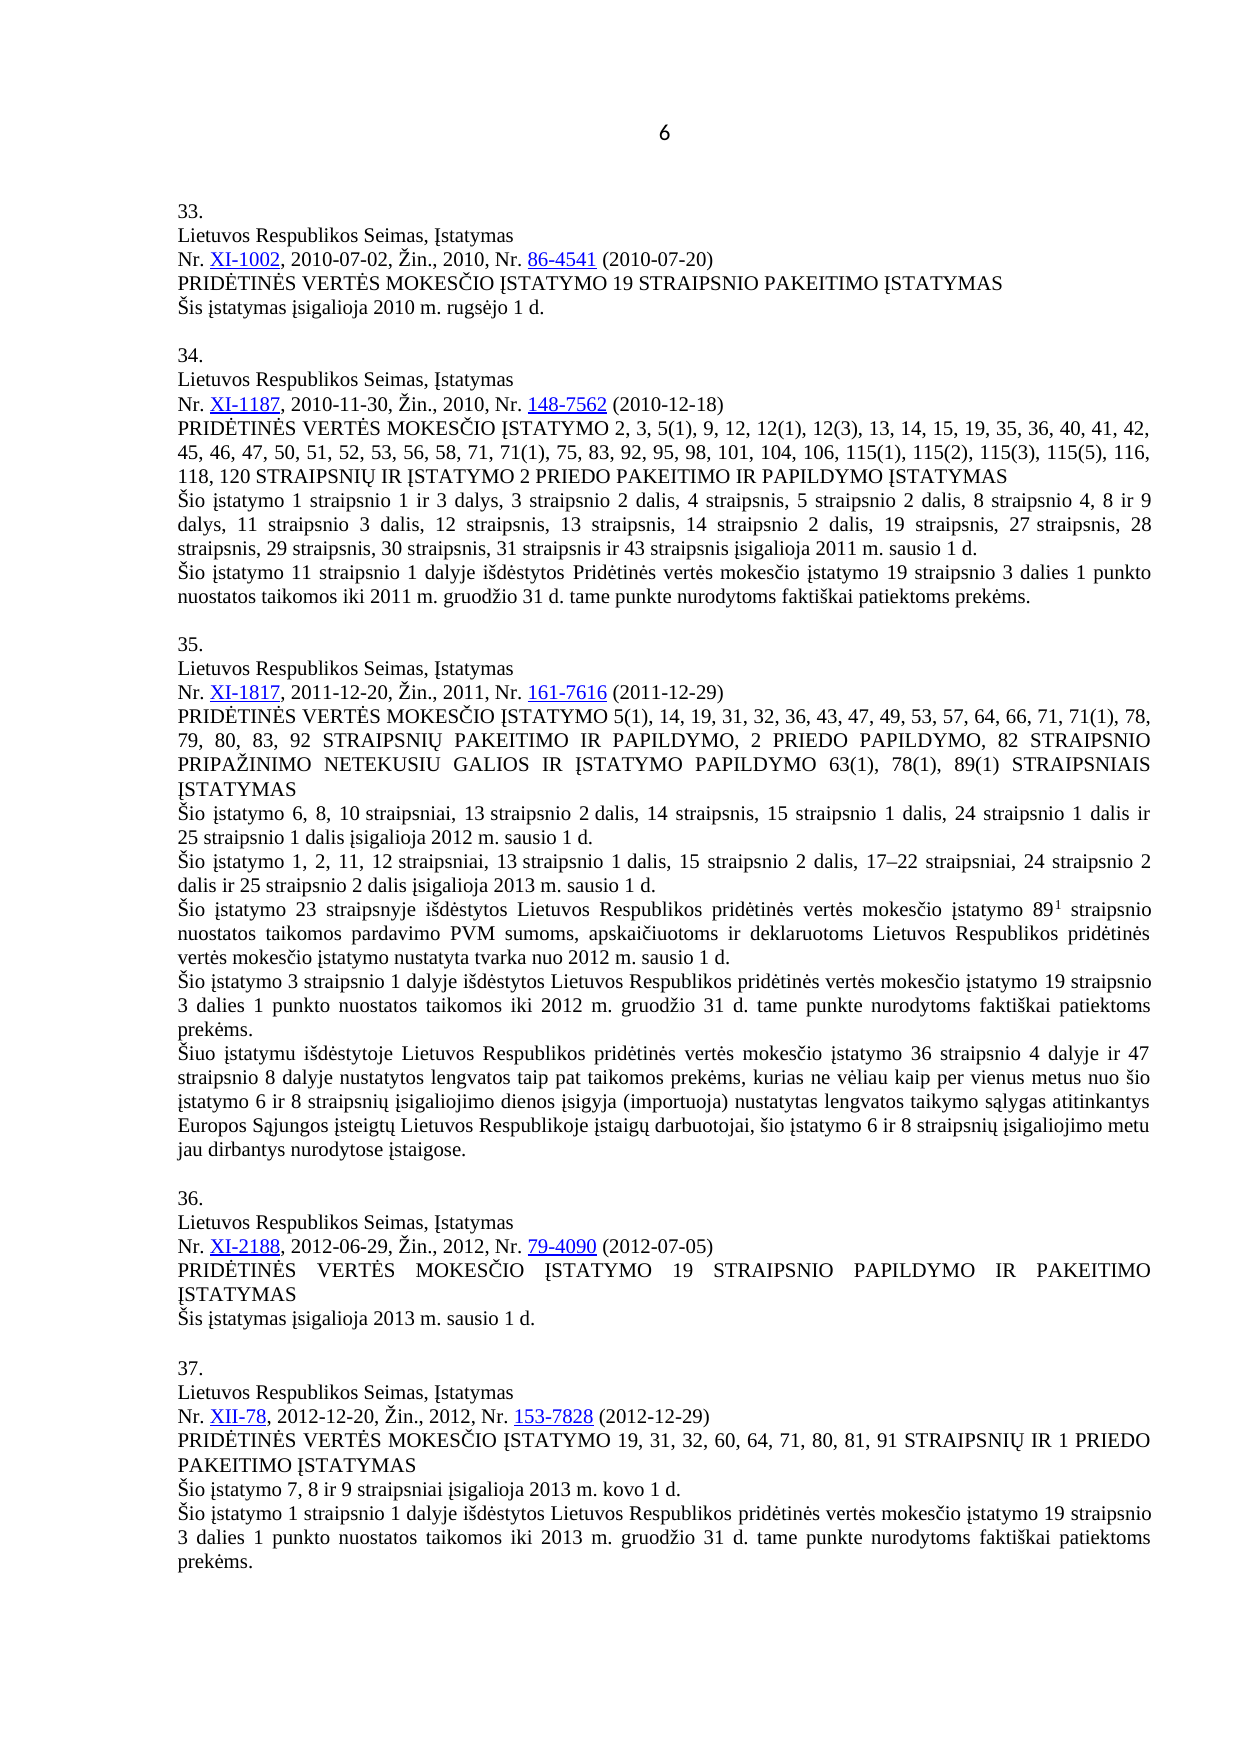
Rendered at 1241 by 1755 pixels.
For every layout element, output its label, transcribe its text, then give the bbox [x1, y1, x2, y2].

text Šis įstatymas įsigalioja 2013 m. sausio 1 d. [177, 1306, 1152, 1330]
text Šio įstatymo 23 straipsnyje išdėstytos Lietuvos Respublikos pridėtinės vertės mokesčio įstatymo 891 straipsnio nuostatos taikomos pardavimo PVM sumoms, apskaičiuotoms ir deklaruotoms Lietuvos Respublikos pridėtinės vertės mokesčio įstatymo nustatyta tvarka nuo 2012 m. sausio 1 d. [177, 897, 1152, 969]
text Lietuvos Respublikos Seimas, Įstatymas [177, 1380, 1152, 1404]
text Šio įstatymo 7, 8 ir 9 straipsniai įsigalioja 2013 m. kovo 1 d. [177, 1477, 1152, 1501]
text Šiuo įstatymu išdėstytoje Lietuvos Respublikos pridėtinės vertės mokesčio įstatymo 36 straipsnio 4 dalyje ir 47 straipsnio 8 dalyje nustatytos lengvatos taip pat taikomos prekėms, kurias ne vėliau kaip per vienus metus nuo šio įstatymo 6 ir 8 straipsnių įsigaliojimo dienos įsigyja (importuoja) nustatytas lengvatos taikymo sąlygas atitinkantys Europos Sąjungos įsteigtų Lietuvos Respublikoje įstaigų darbuotojai, šio įstatymo 6 ir 8 straipsnių įsigaliojimo metu jau dirbantys nurodytose įstaigose. [177, 1041, 1152, 1161]
text Šio įstatymo 1 straipsnio 1 dalyje išdėstytos Lietuvos Respublikos pridėtinės vertės mokesčio įstatymo 19 straipsnio 3 dalies 1 punkto nuostatos taikomos iki 2013 m. gruodžio 31 d. tame punkte nurodytoms faktiškai patiektoms prekėms. [177, 1501, 1152, 1573]
text Nr. XI-1817, 2011-12-20, Žin., 2011, Nr. 161-7616 (2011-12-29) [177, 680, 1152, 704]
text PRIDĖTINĖS VERTĖS MOKESČIO ĮSTATYMO 19 STRAIPSNIO PAKEITIMO ĮSTATYMAS [177, 271, 1152, 295]
text Šis įstatymas įsigalioja 2010 m. rugsėjo 1 d. [177, 295, 1152, 319]
text 35. [177, 632, 1152, 656]
text 33. [177, 199, 1152, 223]
text Nr. XI-2188, 2012-06-29, Žin., 2012, Nr. 79-4090 (2012-07-05) [177, 1234, 1152, 1258]
text Lietuvos Respublikos Seimas, Įstatymas [177, 1209, 1152, 1234]
text Šio įstatymo 1, 2, 11, 12 straipsniai, 13 straipsnio 1 dalis, 15 straipsnio 2 dalis, 17–22 straipsniai, 24 straipsnio 2 dalis ir 25 straipsnio 2 dalis įsigalioja 2013 m. sausio 1 d. [177, 849, 1152, 897]
text Nr. XI-1187, 2010-11-30, Žin., 2010, Nr. 148-7562 (2010-12-18) [177, 391, 1152, 416]
text Lietuvos Respublikos Seimas, Įstatymas [177, 367, 1152, 391]
text Lietuvos Respublikos Seimas, Įstatymas [177, 223, 1152, 247]
text 37. [177, 1356, 1152, 1380]
text Lietuvos Respublikos Seimas, Įstatymas [177, 656, 1152, 680]
text Nr. XI-1002, 2010-07-02, Žin., 2010, Nr. 86-4541 (2010-07-20) [177, 247, 1152, 271]
text PRIDĖTINĖS VERTĖS MOKESČIO ĮSTATYMO 2, 3, 5(1), 9, 12, 12(1), 12(3), 13, 14, 15, 19, 35, 36, 40, 41, 42, 45, 46, 47, 50, 51, 52, 53, 56, 58, 71, 71(1), 75, 83, 92, 95, 98, 101, 104, 106, 115(1), 115(2), 115(3), 115(5), 116, 118, 120 STRAIPSNIŲ IR ĮSTATYMO 2 PRIEDO PAKEITIMO IR PAPILDYMO ĮSTATYMAS [177, 416, 1152, 488]
text Nr. XII-78, 2012-12-20, Žin., 2012, Nr. 153-7828 (2012-12-29) [177, 1404, 1152, 1428]
text PRIDĖTINĖS VERTĖS MOKESČIO ĮSTATYMO 19, 31, 32, 60, 64, 71, 80, 81, 91 STRAIPSNIŲ IR 1 PRIEDO PAKEITIMO ĮSTATYMAS [177, 1428, 1152, 1477]
text Šio įstatymo 6, 8, 10 straipsniai, 13 straipsnio 2 dalis, 14 straipsnis, 15 straipsnio 1 dalis, 24 straipsnio 1 dalis ir 25 straipsnio 1 dalis įsigalioja 2012 m. sausio 1 d. [177, 801, 1152, 849]
text PRIDĖTINĖS VERTĖS MOKESČIO ĮSTATYMO 19 STRAIPSNIO PAPILDYMO IR PAKEITIMO ĮSTATYMAS [177, 1258, 1152, 1306]
text 36. [177, 1186, 1152, 1209]
text Šio įstatymo 11 straipsnio 1 dalyje išdėstytos Pridėtinės vertės mokesčio įstatymo 19 straipsnio 3 dalies 1 punkto nuostatos taikomos iki 2011 m. gruodžio 31 d. tame punkte nurodytoms faktiškai patiektoms prekėms. [177, 560, 1152, 608]
text 34. [177, 343, 1152, 367]
text Šio įstatymo 1 straipsnio 1 ir 3 dalys, 3 straipsnio 2 dalis, 4 straipsnis, 5 straipsnio 2 dalis, 8 straipsnio 4, 8 ir 9 dalys, 11 straipsnio 3 dalis, 12 straipsnis, 13 straipsnis, 14 straipsnio 2 dalis, 19 straipsnis, 27 straipsnis, 28 straipsnis, 29 straipsnis, 30 straipsnis, 31 straipsnis ir 43 straipsnis įsigalioja 2011 m. sausio 1 d. [177, 488, 1152, 560]
text PRIDĖTINĖS VERTĖS MOKESČIO ĮSTATYMO 5(1), 14, 19, 31, 32, 36, 43, 47, 49, 53, 57, 64, 66, 71, 71(1), 78, 79, 80, 83, 92 STRAIPSNIŲ PAKEITIMO IR PAPILDYMO, 2 PRIEDO PAPILDYMO, 82 STRAIPSNIO PRIPAŽINIMO NETEKUSIU GALIOS IR ĮSTATYMO PAPILDYMO 63(1), 78(1), 89(1) STRAIPSNIAIS ĮSTATYMAS [177, 704, 1152, 801]
text Šio įstatymo 3 straipsnio 1 dalyje išdėstytos Lietuvos Respublikos pridėtinės vertės mokesčio įstatymo 19 straipsnio 3 dalies 1 punkto nuostatos taikomos iki 2012 m. gruodžio 31 d. tame punkte nurodytoms faktiškai patiektoms prekėms. [177, 969, 1152, 1041]
